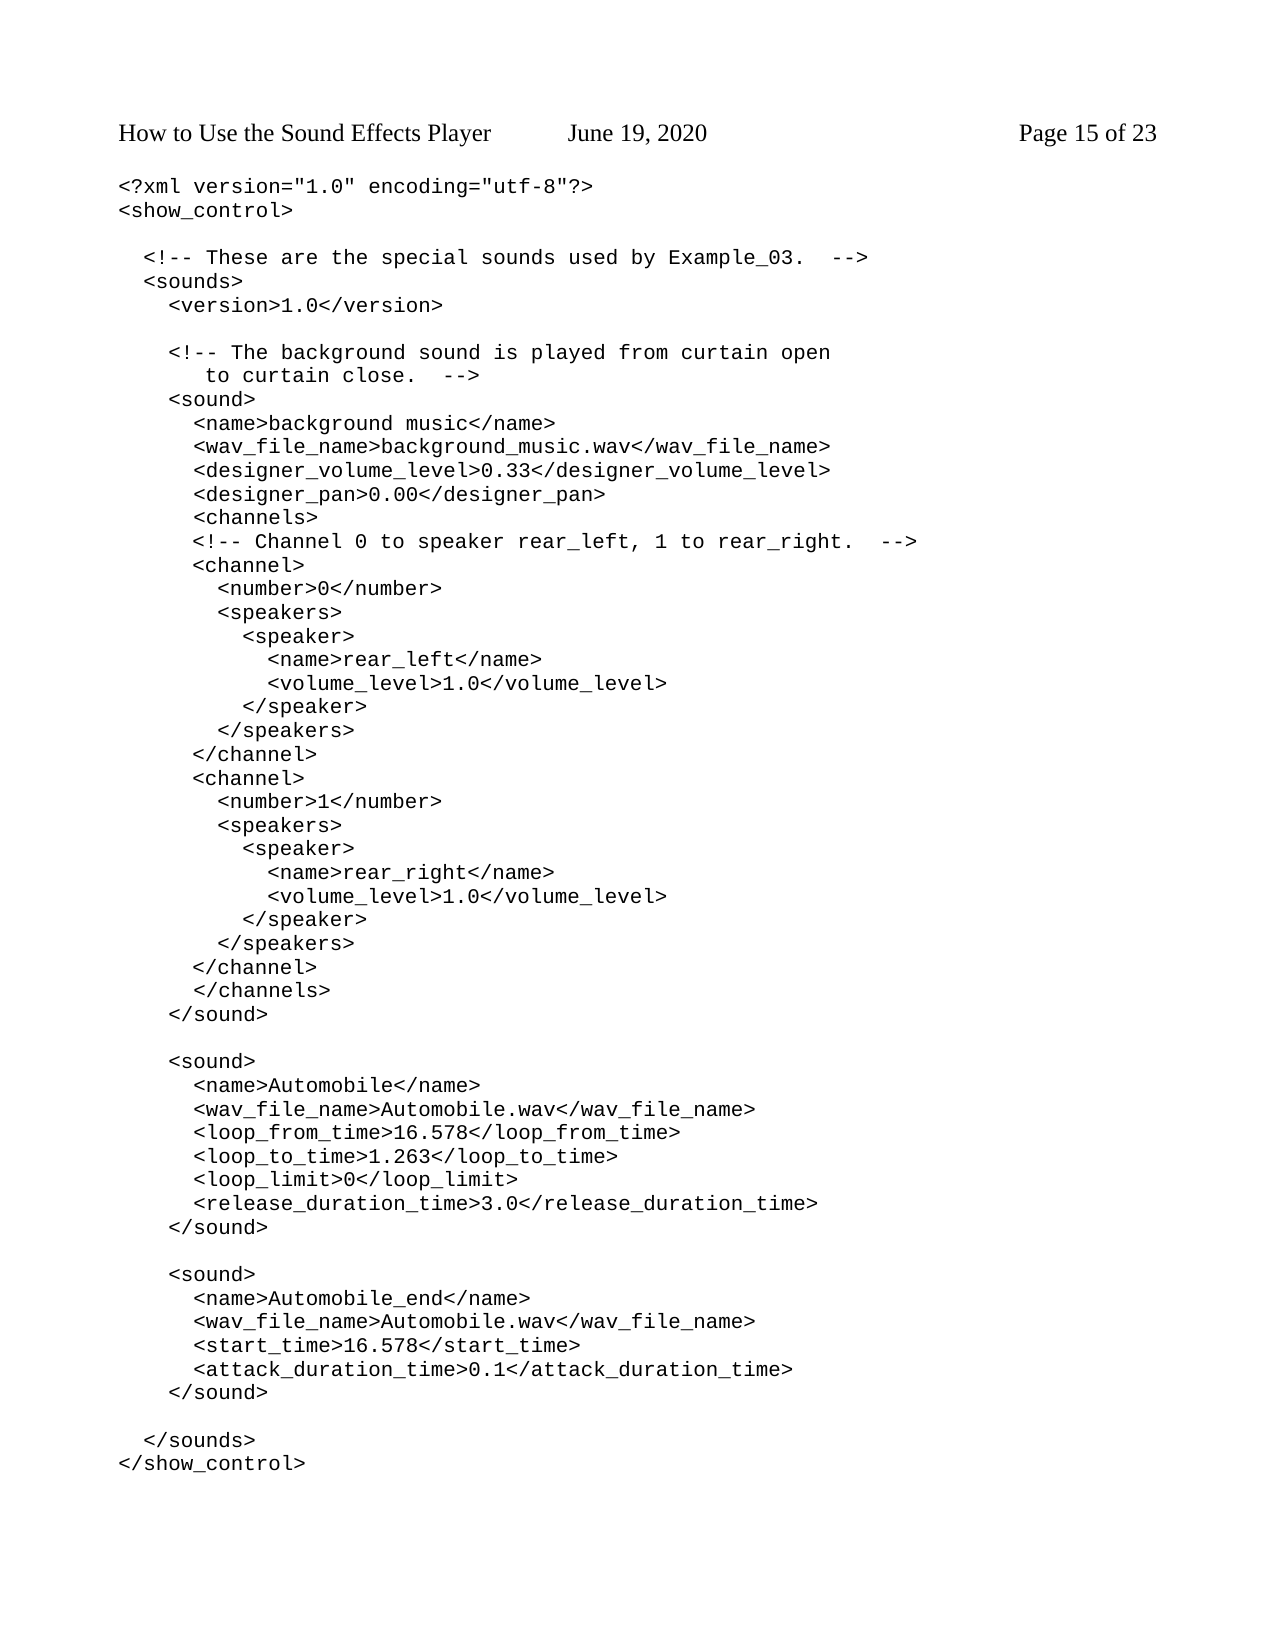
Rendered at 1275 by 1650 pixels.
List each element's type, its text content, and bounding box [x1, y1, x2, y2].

text <speakers> [118, 815, 1157, 838]
text </show_control> [118, 1453, 1157, 1477]
text <wav_file_name>Automobile.wav</wav_file_name> [118, 1098, 1157, 1122]
text <loop_from_time>16.578</loop_from_time> [118, 1122, 1157, 1146]
text <loop_to_time>1.263</loop_to_time> [118, 1146, 1157, 1169]
text </speaker> [118, 909, 1157, 933]
text <channel> [118, 555, 1157, 578]
text <channels> [118, 507, 1157, 531]
text <name>rear_right</name> [118, 862, 1157, 886]
text <channel> [118, 767, 1157, 791]
text </sounds> [118, 1429, 1157, 1453]
text <sound> [118, 1051, 1157, 1075]
text </speakers> [118, 720, 1157, 744]
text <number>1</number> [118, 791, 1157, 815]
text <sound> [118, 1264, 1157, 1288]
text <sounds> [118, 271, 1157, 294]
text <loop_limit>0</loop_limit> [118, 1169, 1157, 1193]
text <number>0</number> [118, 578, 1157, 602]
text <?xml version="1.0" encoding="utf-8"?> [118, 176, 1157, 200]
text </channels> [118, 980, 1157, 1004]
text <name>Automobile_end</name> [118, 1288, 1157, 1311]
text </sound> [118, 1004, 1157, 1028]
text <name>rear_left</name> [118, 649, 1157, 673]
text <volume_level>1.0</volume_level> [118, 886, 1157, 909]
text <wav_file_name>background_music.wav</wav_file_name> [118, 436, 1157, 460]
text <designer_volume_level>0.33</designer_volume_level> [118, 460, 1157, 484]
text to curtain close. --> [118, 366, 1157, 389]
text </channel> [118, 957, 1157, 980]
text </sound> [118, 1217, 1157, 1240]
text </channel> [118, 744, 1157, 767]
text <name>Automobile</name> [118, 1075, 1157, 1098]
text </speaker> [118, 697, 1157, 720]
text </speakers> [118, 933, 1157, 957]
text <speaker> [118, 838, 1157, 862]
text </sound> [118, 1382, 1157, 1406]
text <sound> [118, 389, 1157, 413]
text <!-- The background sound is played from curtain open [118, 342, 1157, 366]
text <wav_file_name>Automobile.wav</wav_file_name> [118, 1311, 1157, 1335]
text <speakers> [118, 602, 1157, 626]
text <show_control> [118, 200, 1157, 224]
text <version>1.0</version> [118, 294, 1157, 318]
text <!-- These are the special sounds used by Example_03. --> [118, 247, 1157, 271]
text <attack_duration_time>0.1</attack_duration_time> [118, 1359, 1157, 1382]
text <name>background music</name> [118, 413, 1157, 436]
text <release_duration_time>3.0</release_duration_time> [118, 1193, 1157, 1217]
text <designer_pan>0.00</designer_pan> [118, 484, 1157, 507]
text <!-- Channel 0 to speaker rear_left, 1 to rear_right. --> [118, 531, 1157, 555]
text <volume_level>1.0</volume_level> [118, 673, 1157, 697]
text <speaker> [118, 626, 1157, 649]
text <start_time>16.578</start_time> [118, 1335, 1157, 1359]
